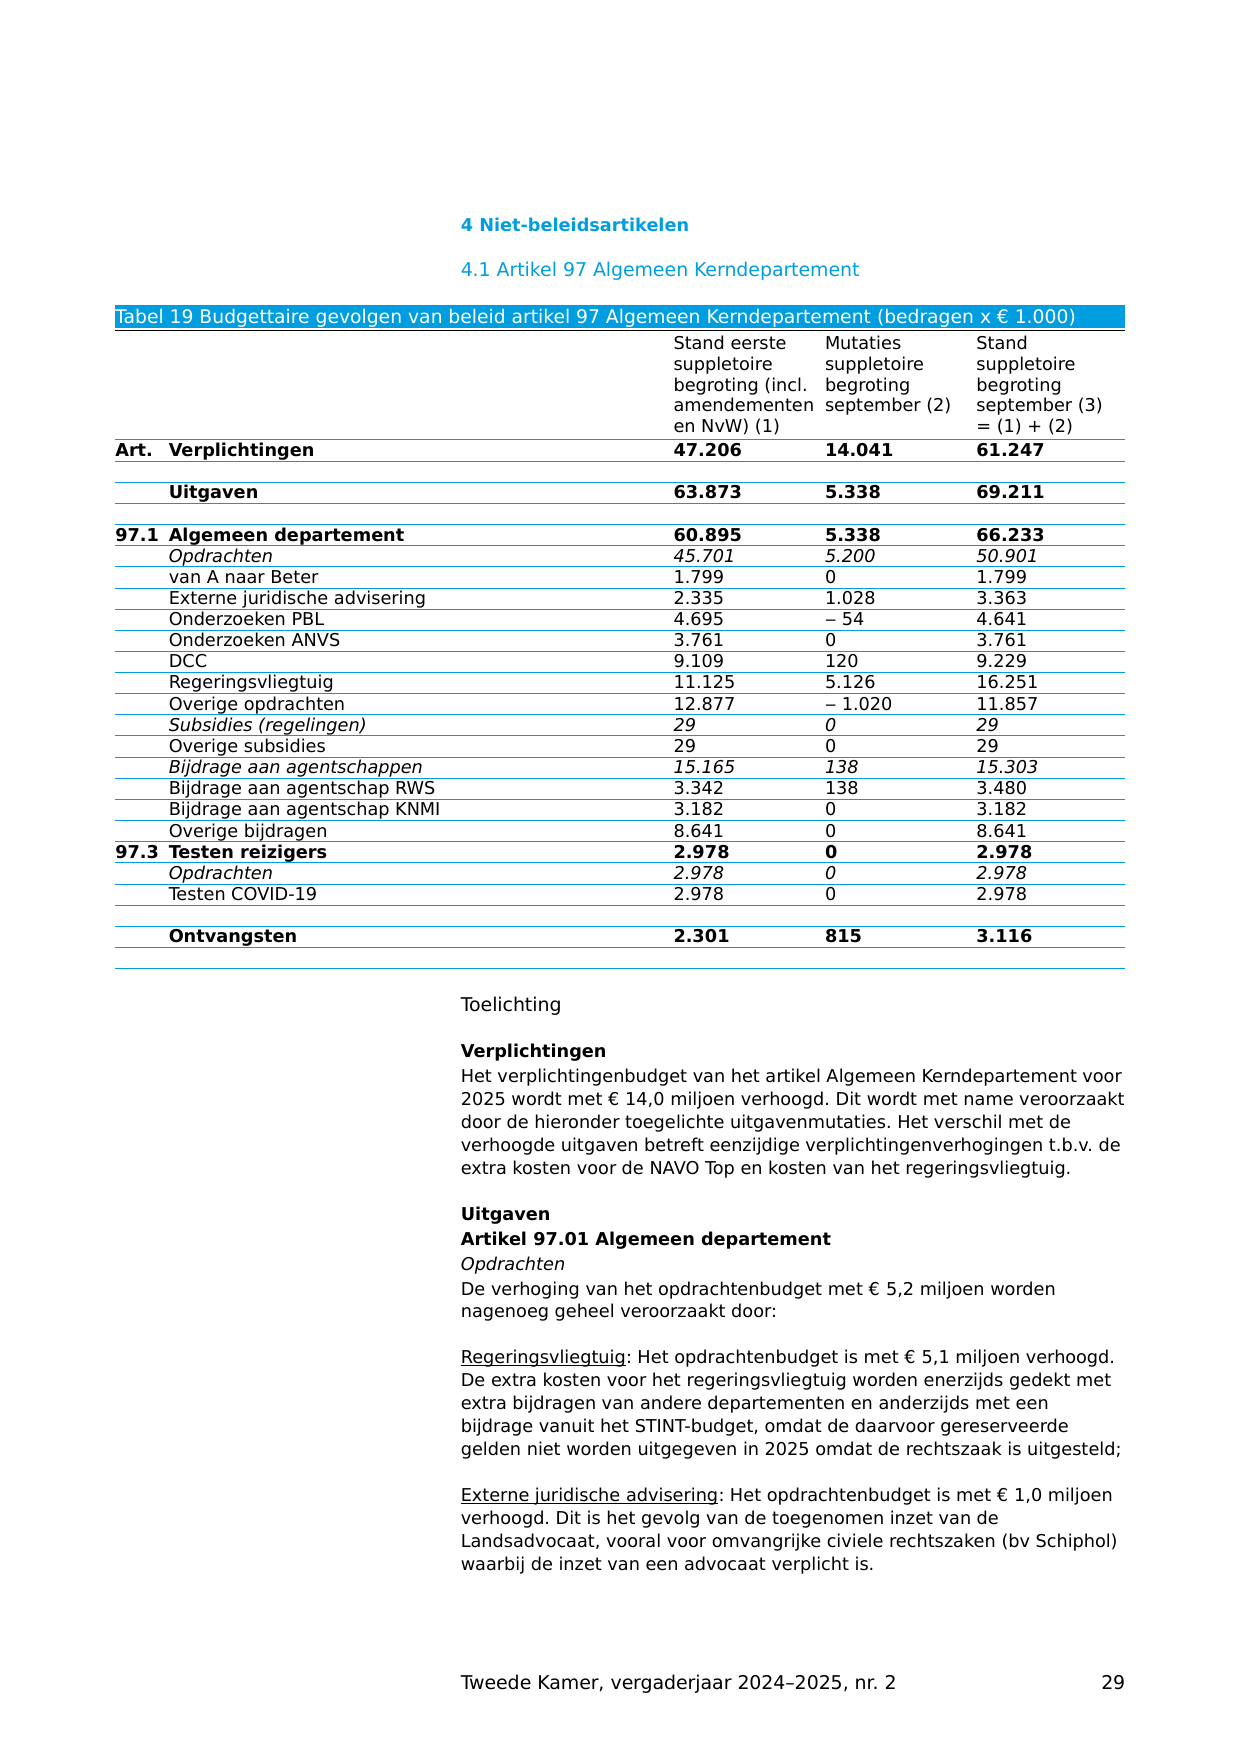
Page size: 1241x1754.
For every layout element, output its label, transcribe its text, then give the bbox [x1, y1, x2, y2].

table_cell 11.125 [670, 673, 822, 693]
table_cell 97.3 [115, 842, 166, 862]
table_cell [115, 462, 166, 482]
table_cell 3.363 [973, 589, 1125, 608]
table_cell 2.978 [670, 885, 822, 904]
table_cell Testen reizigers [166, 842, 670, 862]
table_cell 3.342 [670, 779, 822, 799]
table_cell 11.857 [973, 694, 1125, 714]
table_cell Onderzoeken PBL [166, 610, 670, 630]
table_cell 50.901 [973, 546, 1125, 566]
table_cell 1.799 [973, 567, 1125, 587]
table_cell 15.165 [670, 758, 822, 778]
table_cell 3.182 [973, 800, 1125, 820]
title 4 Niet-beleidsartikelen [461, 213, 1125, 236]
table_cell Ontvangsten [166, 927, 670, 947]
table_cell 3.761 [670, 631, 822, 651]
table_cell van A naar Beter [166, 567, 670, 587]
title 4.1 Artikel 97 Algemeen Kerndepartement [461, 259, 1125, 281]
text Artikel 97.01 Algemeen departement [461, 1227, 1125, 1249]
table_cell 12.877 [670, 694, 822, 714]
table_cell [115, 758, 166, 778]
table_cell [166, 906, 670, 926]
table_cell 29 [973, 736, 1125, 757]
table_cell 69.211 [973, 483, 1125, 503]
table_cell 97.1 [115, 525, 166, 545]
table_cell 47.206 [670, 440, 822, 461]
text Opdrachten [461, 1252, 1125, 1274]
table_cell DCC [166, 652, 670, 672]
table_cell Regeringsvliegtuig [166, 673, 670, 693]
table_cell Bijdrage aan agentschap RWS [166, 779, 670, 799]
table_cell 2.978 [973, 863, 1125, 883]
text Verplichtingen [461, 1039, 1125, 1062]
table_cell Art. [115, 440, 166, 461]
table_cell 2.978 [670, 863, 822, 883]
table_cell [115, 483, 166, 503]
table_cell [115, 546, 166, 566]
table_cell Subsidies (regelingen) [166, 715, 670, 735]
table_cell 5.126 [822, 673, 973, 693]
table_cell 0 [822, 715, 973, 735]
text De verhoging van het opdrachtenbudget met € 5,2 miljoen worden nagenoeg geheel veroorzaakt door: [461, 1277, 1125, 1322]
table_cell 815 [822, 927, 973, 947]
table_cell [115, 948, 166, 968]
table_cell [115, 800, 166, 820]
table_cell Algemeen departement [166, 525, 670, 545]
table_cell 66.233 [973, 525, 1125, 545]
table_cell [166, 462, 670, 482]
table_cell [115, 821, 166, 841]
table_cell [670, 504, 822, 524]
table_cell Stand suppletoire begroting september (3) = (1) + (2) [973, 331, 1125, 439]
table_cell [973, 906, 1125, 926]
table_cell Overige subsidies [166, 736, 670, 757]
table_cell 4.641 [973, 610, 1125, 630]
table_cell 3.761 [973, 631, 1125, 651]
table_cell 0 [822, 863, 973, 883]
table_cell Testen COVID-19 [166, 885, 670, 904]
table_cell [115, 715, 166, 735]
table_cell Externe juridische advisering [166, 589, 670, 608]
table_cell 3.182 [670, 800, 822, 820]
table_cell Verplichtingen [166, 440, 670, 461]
table_cell 0 [822, 821, 973, 841]
table_cell 63.873 [670, 483, 822, 503]
table_cell 2.335 [670, 589, 822, 608]
table_cell 5.338 [822, 525, 973, 545]
table_cell Overige opdrachten [166, 694, 670, 714]
table_cell 120 [822, 652, 973, 672]
text Regeringsvliegtuig: Het opdrachtenbudget is met € 5,1 miljoen verhoogd. De extra kosten voor het regeringsvliegtuig worden enerzijds gedekt met extra bijdragen van andere departementen en anderzijds met een bijdrage vanuit het STINT-budget, omdat de daarvoor gereserveerde gelden niet worden uitgegeven in 2025 omdat de rechtszaak is uitgesteld; [461, 1345, 1125, 1460]
table_cell [973, 462, 1125, 482]
table_cell 0 [822, 800, 973, 820]
table_cell 16.251 [973, 673, 1125, 693]
table_cell 4.695 [670, 610, 822, 630]
table_cell 138 [822, 758, 973, 778]
table_cell 29 [670, 736, 822, 757]
table_cell 15.303 [973, 758, 1125, 778]
table_cell 14.041 [822, 440, 973, 461]
table_cell 29 [670, 715, 822, 735]
table_cell ‒ 54 [822, 610, 973, 630]
table_cell [166, 948, 670, 968]
table_cell 5.338 [822, 483, 973, 503]
table_cell 60.895 [670, 525, 822, 545]
table_cell Uitgaven [166, 483, 670, 503]
text Het verplichtingenbudget van het artikel Algemeen Kerndepartement voor 2025 wordt met € 14,0 miljoen verhoogd. Dit wordt met name veroorzaakt door de hieronder toegelichte uitgavenmutaties. Het verschil met de verhoogde uitgaven betreft eenzijdige verplichtingenverhogingen t.b.v. de extra kosten voor de NAVO Top en kosten van het regeringsvliegtuig. [461, 1064, 1125, 1179]
table_cell Bijdrage aan agentschap KNMI [166, 800, 670, 820]
table_cell Mutaties suppletoire begroting september (2) [822, 331, 973, 439]
table_cell [115, 652, 166, 672]
table_cell [822, 504, 973, 524]
table_cell [115, 504, 166, 524]
table_cell [973, 504, 1125, 524]
table_cell 0 [822, 567, 973, 587]
table_cell [115, 863, 166, 883]
table_cell [115, 927, 166, 947]
table_cell [115, 331, 166, 439]
table_cell 3.116 [973, 927, 1125, 947]
table_cell 2.978 [973, 885, 1125, 904]
table_cell [115, 589, 166, 608]
table_cell 138 [822, 779, 973, 799]
title Toelichting [461, 993, 1125, 1016]
table_cell 61.247 [973, 440, 1125, 461]
text Externe juridische advisering: Het opdrachtenbudget is met € 1,0 miljoen verhoogd. Dit is het gevolg van de toegenomen inzet van de Landsadvocaat, vooral voor omvangrijke civiele rechtszaken (bv Schiphol) waarbij de inzet van een advocaat verplicht is. [461, 1483, 1125, 1574]
table_cell [670, 906, 822, 926]
table_cell [115, 779, 166, 799]
table_cell [670, 462, 822, 482]
table_cell 45.701 [670, 546, 822, 566]
table_cell 0 [822, 736, 973, 757]
table_cell [115, 673, 166, 693]
table_cell Opdrachten [166, 863, 670, 883]
table_cell 9.229 [973, 652, 1125, 672]
table_cell 2.978 [973, 842, 1125, 862]
table_cell [822, 948, 973, 968]
table_cell [822, 462, 973, 482]
table_cell Stand eerste suppletoire begroting (incl. amendementen en NvW) (1) [670, 331, 822, 439]
table_cell 29 [973, 715, 1125, 735]
table_cell 0 [822, 631, 973, 651]
table_cell [115, 736, 166, 757]
table_cell 2.978 [670, 842, 822, 862]
table_cell Overige bijdragen [166, 821, 670, 841]
table_cell 8.641 [670, 821, 822, 841]
table_cell [115, 631, 166, 651]
table_cell Opdrachten [166, 546, 670, 566]
table_cell 0 [822, 842, 973, 862]
text Uitgaven [461, 1202, 1125, 1224]
table_cell 2.301 [670, 927, 822, 947]
table_cell 1.028 [822, 589, 973, 608]
table_cell [115, 610, 166, 630]
table_cell 1.799 [670, 567, 822, 587]
table_cell [166, 504, 670, 524]
table_cell 0 [822, 885, 973, 904]
table_cell Bijdrage aan agentschappen [166, 758, 670, 778]
table_cell 3.480 [973, 779, 1125, 799]
table_cell ‒ 1.020 [822, 694, 973, 714]
table_cell 8.641 [973, 821, 1125, 841]
table_cell [115, 694, 166, 714]
table_cell [973, 948, 1125, 968]
table_cell [115, 906, 166, 926]
table_cell 5.200 [822, 546, 973, 566]
table_cell [115, 567, 166, 587]
table_cell [670, 948, 822, 968]
table_cell [822, 906, 973, 926]
table_cell [166, 331, 670, 439]
table_cell Onderzoeken ANVS [166, 631, 670, 651]
table_cell [115, 885, 166, 904]
table_cell 9.109 [670, 652, 822, 672]
